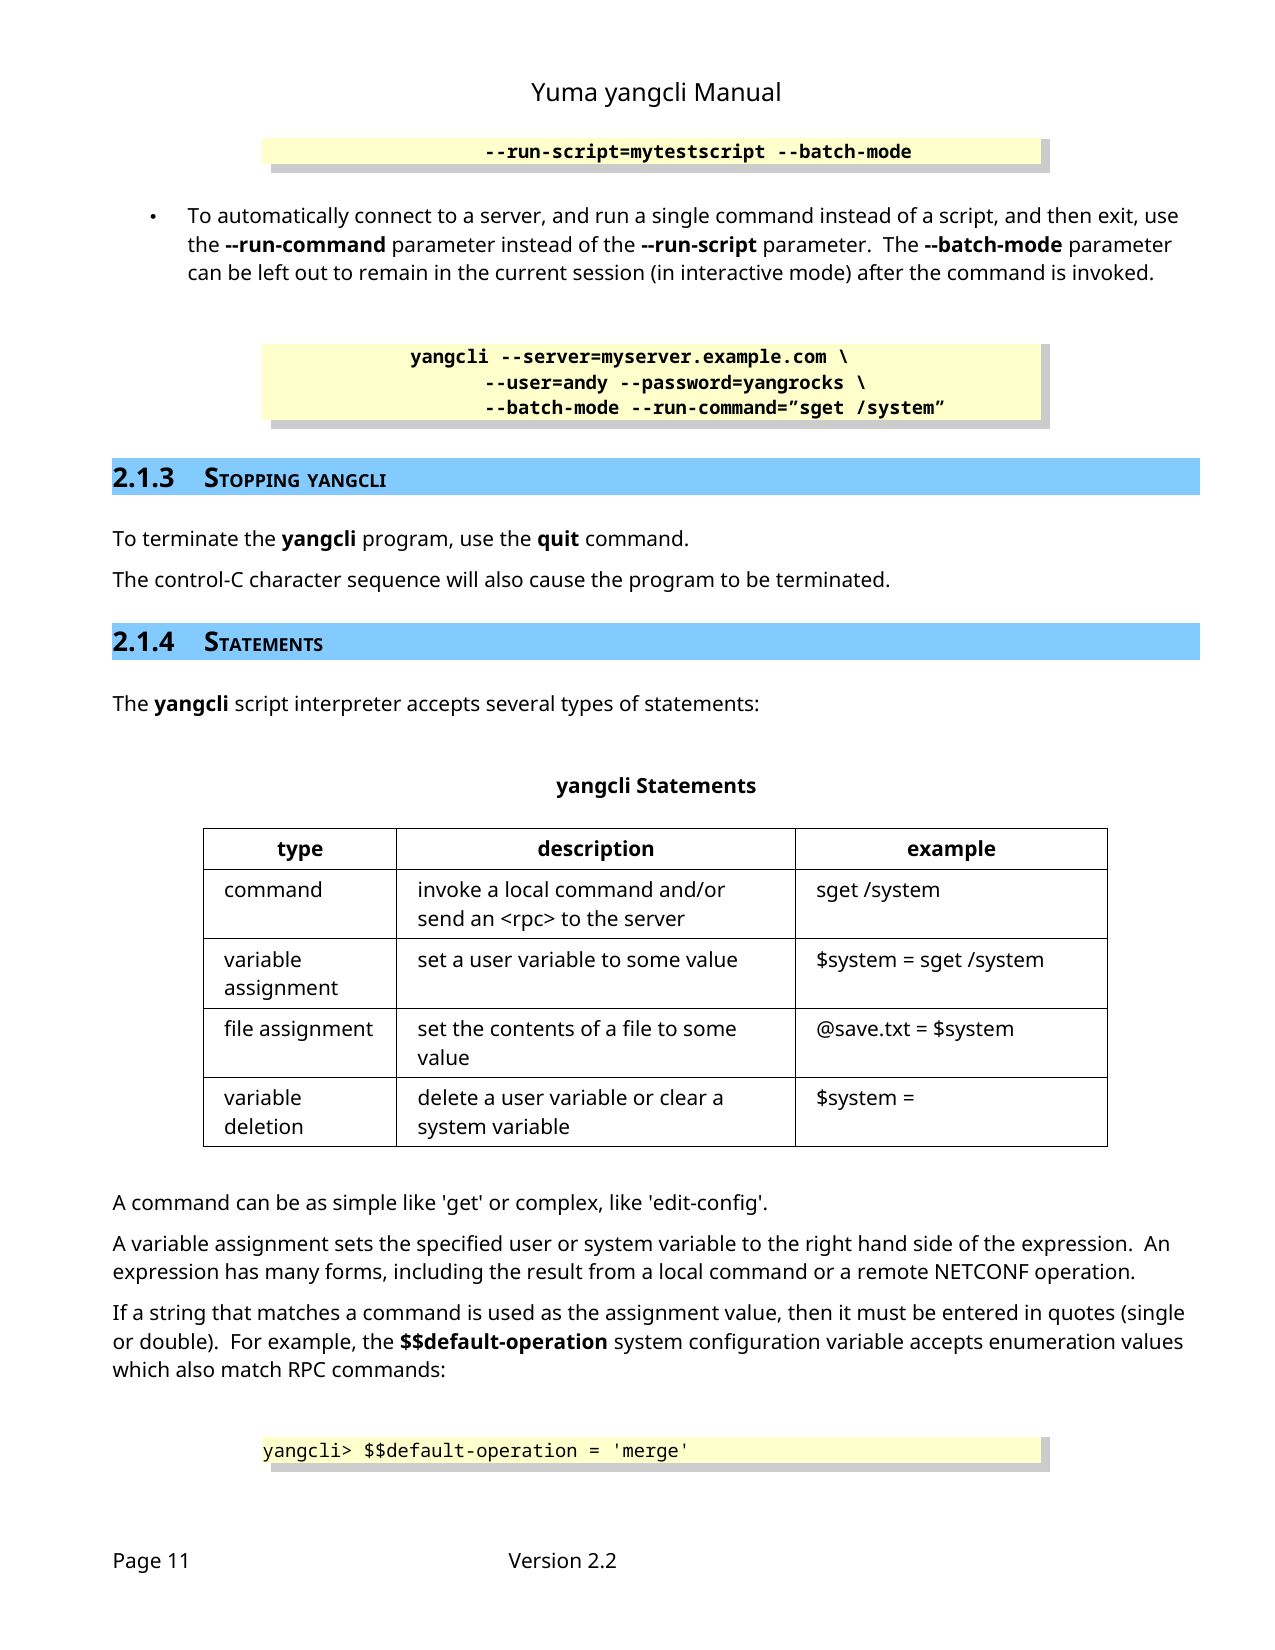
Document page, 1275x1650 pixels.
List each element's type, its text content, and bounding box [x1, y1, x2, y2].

text yangcli> $$default-operation = 'merge' [262, 1437, 1041, 1463]
table_cell file assignment [204, 1009, 396, 1077]
table_cell set a user variable to some value [397, 939, 795, 1007]
table_header type [204, 829, 396, 869]
table_cell $system = [796, 1078, 1107, 1146]
table_cell variable deletion [204, 1078, 396, 1146]
text yangcli --server=myserver.example.com \ [262, 344, 1041, 369]
text --run-script=mytestscript --batch-mode [262, 138, 1041, 164]
table_cell variable assignment [204, 939, 396, 1007]
subtitle Statements [112, 623, 1200, 660]
subtitle yangcli Statements [127, 771, 1185, 799]
table_cell sget /system [796, 870, 1107, 938]
text A command can be as simple like 'get' or complex, like 'edit-config'. [112, 1188, 1200, 1217]
text The control-C character sequence will also cause the program to be terminated. [112, 565, 1200, 594]
table_cell invoke a local command and/or send an <rpc> to the server [397, 870, 795, 938]
text --batch-mode --run-command=”sget /system” [262, 395, 1041, 420]
text The yangcli script interpreter accepts several types of statements: [112, 689, 1200, 717]
text If a string that matches a command is used as the assignment value, then it must be entered in quotes (single or double). For example, the $$default-operation system configuration variable accepts enumeration values which also match RPC commands: [112, 1298, 1200, 1384]
text --user=andy --password=yangrocks \ [262, 369, 1041, 395]
table_header example [796, 829, 1107, 869]
table_cell $system = sget /system [796, 939, 1107, 1007]
table_header description [397, 829, 795, 869]
table_cell set the contents of a file to some value [397, 1009, 795, 1077]
list To automatically connect to a server, and run a single command instead of a script, and then exit, use the --run-command parameter instead of the --run-script parameter. The --batch-mode parameter can be left out to remain in the current session (in interactive mode) after the command is invoked. [150, 201, 1200, 287]
table_cell command [204, 870, 396, 938]
table_cell delete a user variable or clear a system variable [397, 1078, 795, 1146]
table_cell @save.txt = $system [796, 1009, 1107, 1077]
text To terminate the yangcli program, use the quit command. [112, 524, 1200, 553]
text A variable assignment sets the specified user or system variable to the right hand side of the expression. An expression has many forms, including the result from a local command or a remote NETCONF operation. [112, 1229, 1200, 1286]
subtitle Stopping yangcli [112, 458, 1200, 495]
